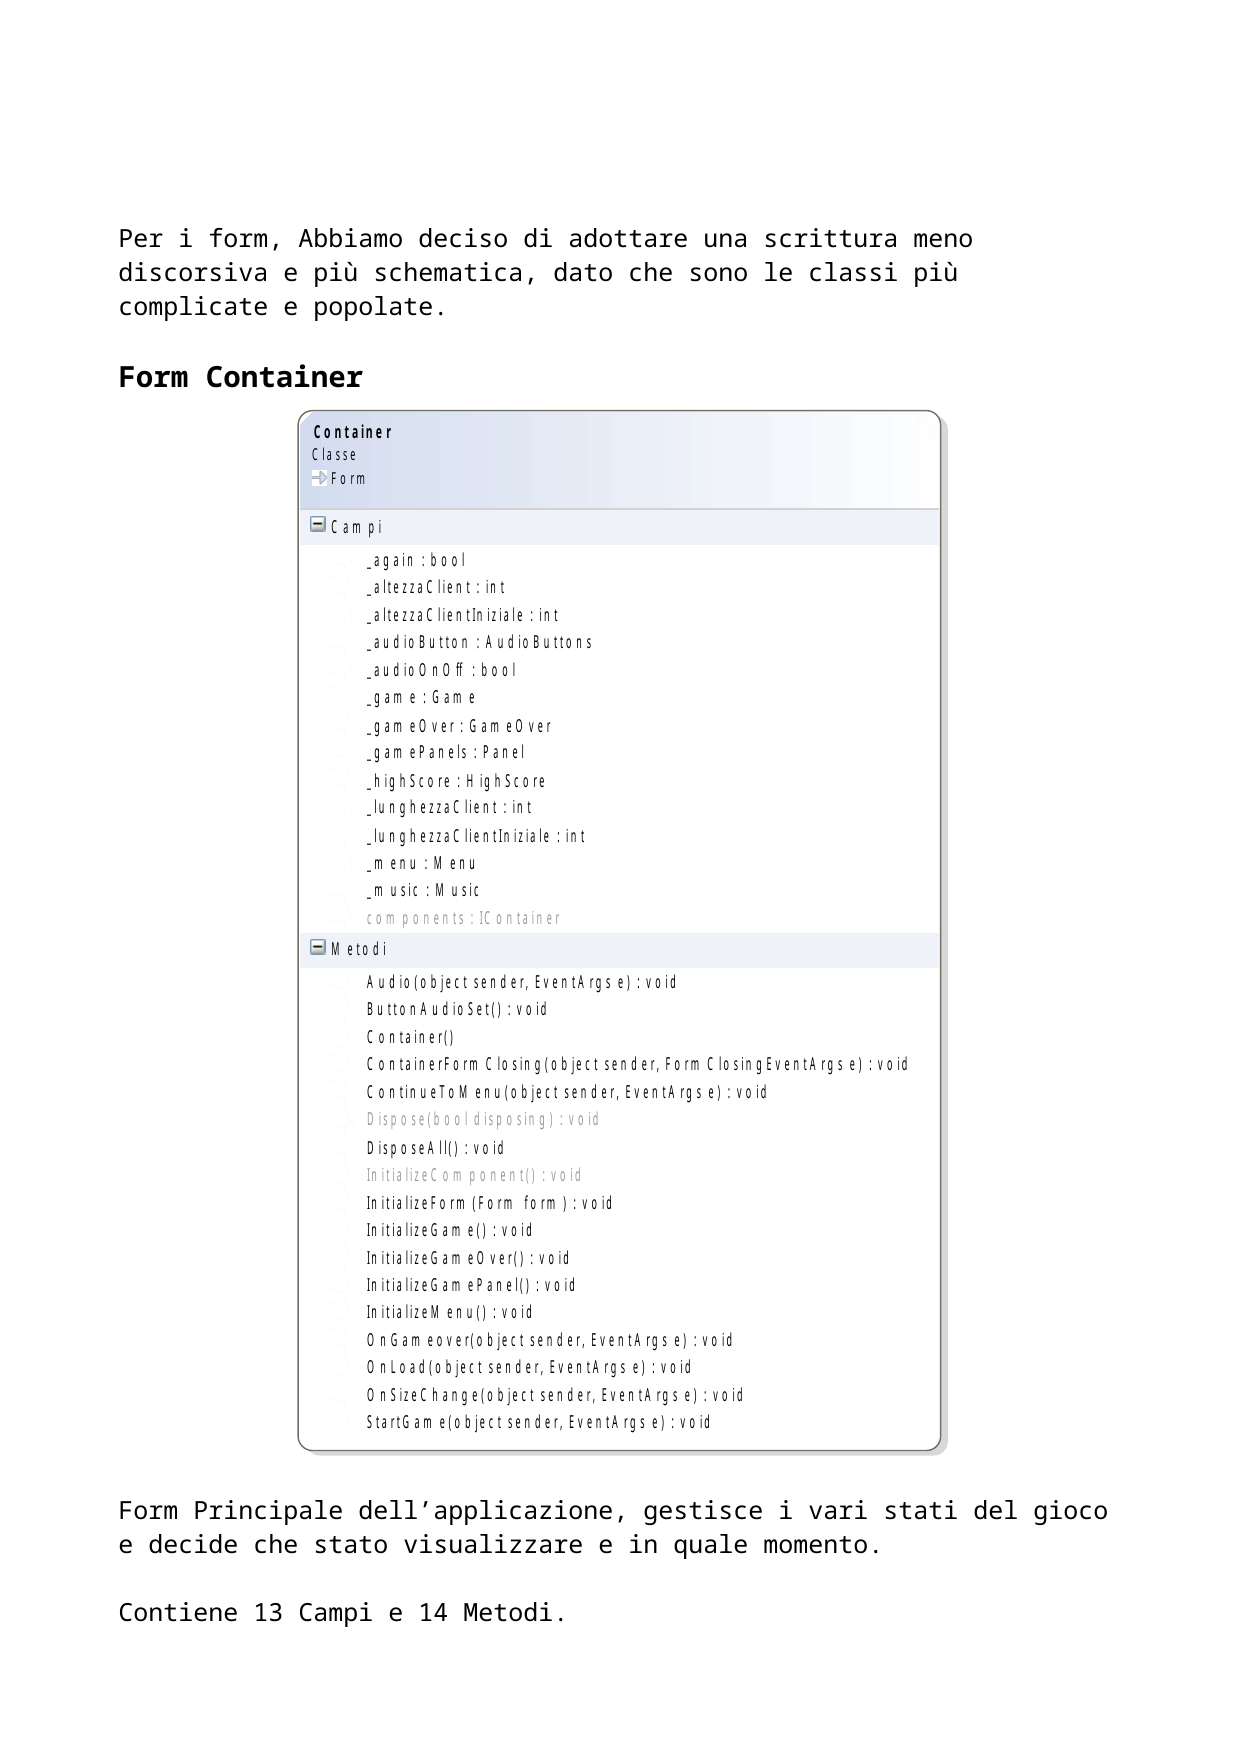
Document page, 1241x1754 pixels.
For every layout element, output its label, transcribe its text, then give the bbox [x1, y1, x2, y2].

text Per i form, Abbiamo deciso di adottare una scrittura meno discorsiva e più schematica, dato che sono le classi più complicate e popolate. [118, 220, 1122, 322]
text Contiene 13 Campi e 14 Metodi. [118, 1595, 1122, 1629]
text Form Container [118, 357, 1122, 396]
text Form Principale dell’applicazione, gestisce i vari stati del gioco e decide che stato visualizzare e in quale momento. [118, 1493, 1122, 1561]
